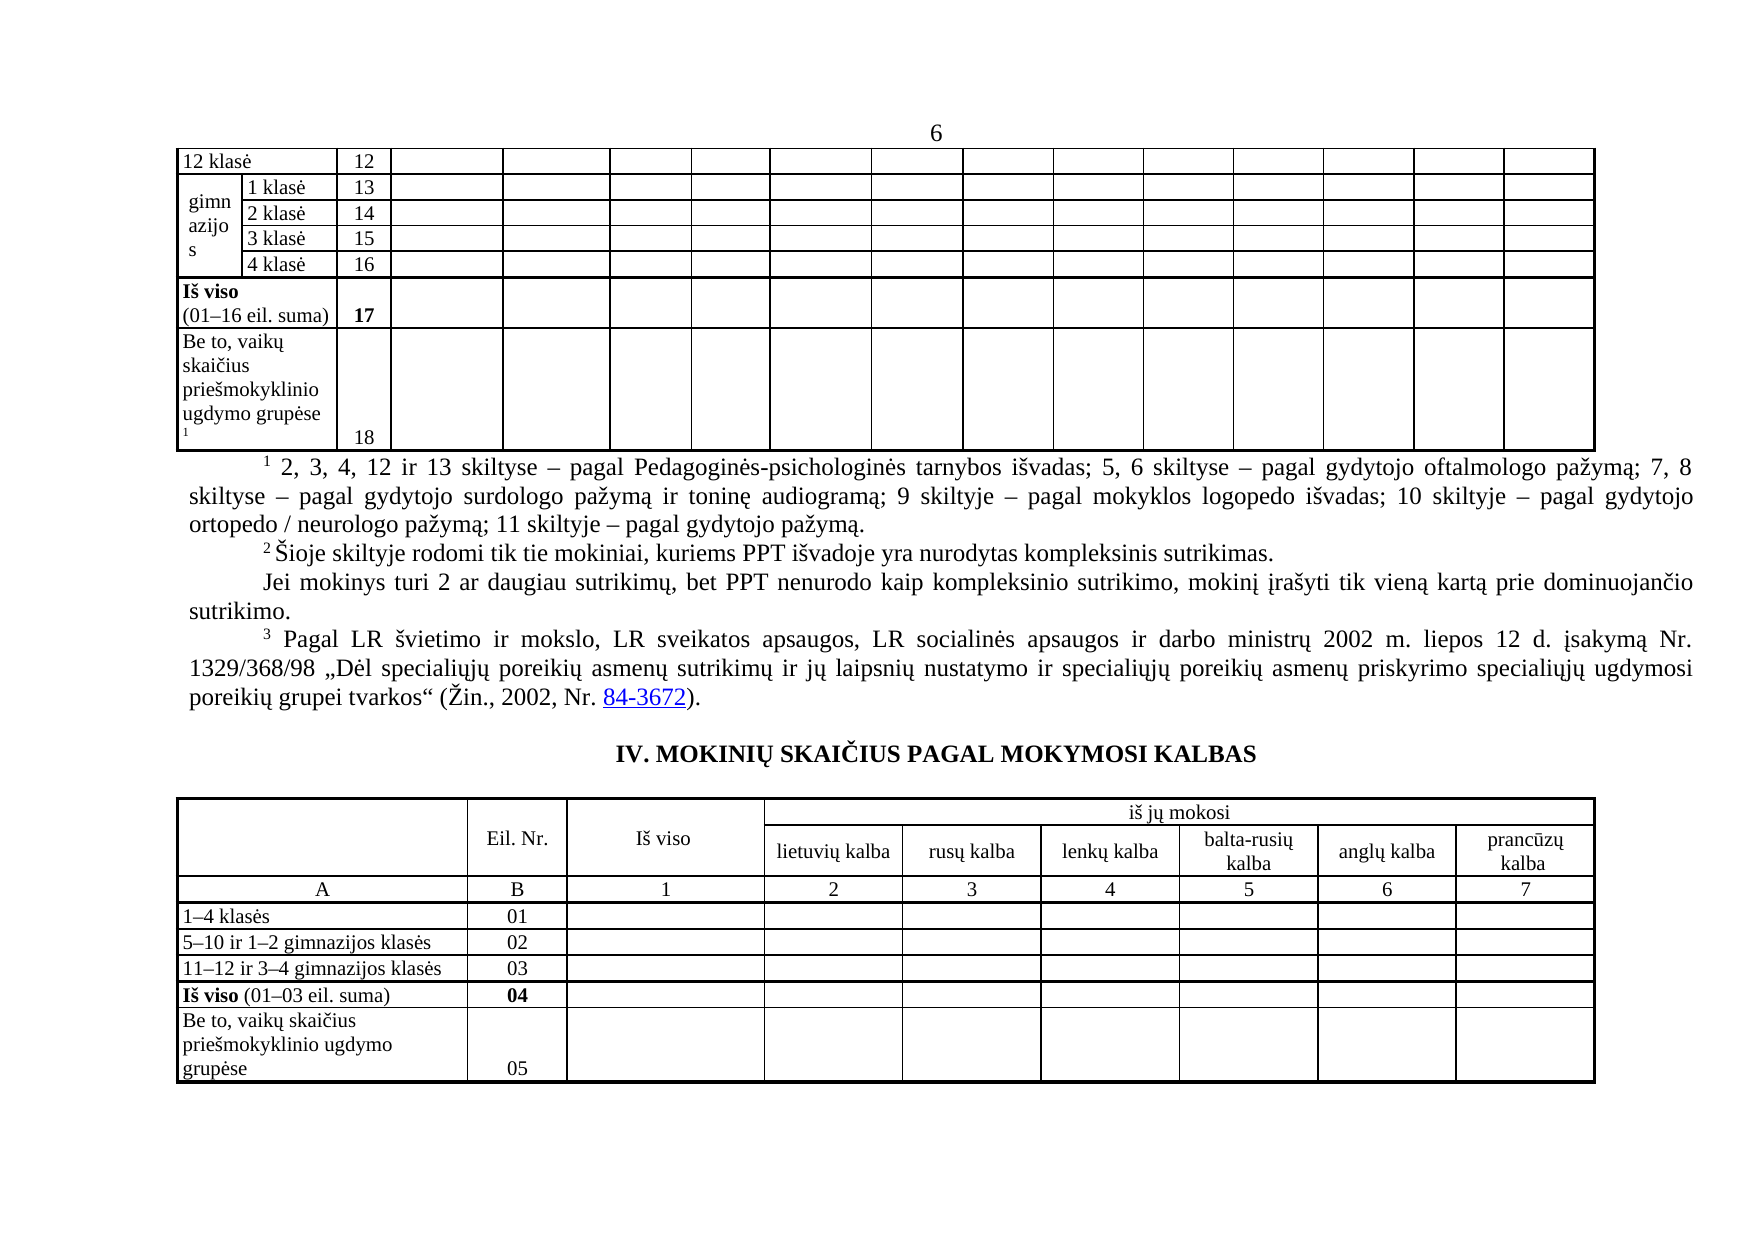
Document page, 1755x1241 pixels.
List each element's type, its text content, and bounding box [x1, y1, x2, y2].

table_cell [1505, 201, 1593, 224]
table_cell [1042, 930, 1179, 954]
table_cell [1054, 329, 1143, 449]
table_cell [1144, 252, 1233, 276]
table_cell [872, 226, 962, 250]
table_cell [692, 279, 769, 327]
table_cell [392, 175, 502, 199]
table_cell [1180, 983, 1317, 1007]
table_cell [1415, 149, 1503, 173]
table_cell 3 [903, 877, 1040, 901]
table_cell [1457, 983, 1593, 1007]
table_cell [1234, 201, 1323, 224]
table_cell [392, 252, 502, 276]
table_cell [765, 1008, 902, 1080]
table_cell [1054, 149, 1143, 173]
table_cell [611, 252, 691, 276]
table_cell balta-rusių kalba [1180, 826, 1317, 875]
table_cell [568, 904, 764, 928]
table_cell [771, 252, 871, 276]
table_cell [1415, 175, 1503, 199]
table_cell [1324, 329, 1413, 449]
table_cell 3 klasė [243, 226, 336, 250]
table_cell 18 [338, 329, 390, 449]
table_cell [964, 226, 1053, 250]
table_cell [504, 279, 609, 327]
table_cell lenkų kalba [1042, 826, 1179, 875]
table_cell [903, 930, 1040, 954]
table_cell [872, 175, 962, 199]
text 3 Pagal LR švietimo ir mokslo, LR sveikatos apsaugos, LR socialinės apsaugos ir darbo ministrų 2002 m. liepos 12 d. įsakymą Nr. 1329/368/98 „Dėl specialiųjų poreikių asmenų sutrikimų ir jų laipsnių nustatymo ir specialiųjų poreikių asmenų priskyrimo specialiųjų ugdymosi poreikių grupei tvarkos“ (Žin., 2002, Nr. 84-3672). [189, 624, 1695, 711]
table_cell [504, 252, 609, 276]
table_cell 5 [1180, 877, 1317, 901]
table_cell [611, 175, 691, 199]
table_cell 13 [338, 175, 390, 199]
table_cell [1319, 956, 1455, 979]
table_cell [964, 279, 1053, 327]
table_cell rusų kalba [903, 826, 1040, 875]
table_cell [771, 149, 871, 173]
table_cell [1180, 904, 1317, 928]
table_cell [611, 226, 691, 250]
table_cell [872, 329, 962, 449]
table_cell [1234, 226, 1323, 250]
table_cell [392, 279, 502, 327]
table_cell 04 [468, 983, 566, 1007]
table_cell 4 [1042, 877, 1179, 901]
table_cell [1505, 252, 1593, 276]
table_cell [568, 930, 764, 954]
table_cell 1 klasė [243, 175, 336, 199]
table_cell [1415, 226, 1503, 250]
table_cell [903, 983, 1040, 1007]
table_cell lietuvių kalba [765, 826, 902, 875]
table_cell [504, 226, 609, 250]
table_cell Iš viso (01–16 eil. suma) [179, 279, 336, 327]
table_cell [903, 904, 1040, 928]
table_cell 4 klasė [243, 252, 336, 276]
table_cell [765, 930, 902, 954]
table_cell [1054, 226, 1143, 250]
table_cell 7 [1457, 877, 1593, 901]
table_cell [1319, 1008, 1455, 1080]
table_cell [611, 329, 691, 449]
table_cell [1505, 226, 1593, 250]
table_cell [1319, 983, 1455, 1007]
table_cell [1319, 930, 1455, 954]
table_header Eil. Nr. [468, 800, 566, 875]
table_cell [392, 149, 502, 173]
table_cell [692, 329, 769, 449]
table_cell [1144, 279, 1233, 327]
table_cell [1042, 983, 1179, 1007]
table_cell [692, 201, 769, 224]
table_cell [903, 1008, 1040, 1080]
table_cell [568, 1008, 764, 1080]
table_cell [1457, 1008, 1593, 1080]
table_header [179, 800, 467, 875]
table_cell [1505, 279, 1593, 327]
table_cell [1324, 175, 1413, 199]
table_cell [964, 252, 1053, 276]
table_cell [1042, 1008, 1179, 1080]
table_cell [1234, 252, 1323, 276]
table_cell [1324, 226, 1413, 250]
table_cell [504, 329, 609, 449]
table_cell [1234, 175, 1323, 199]
table_cell [504, 201, 609, 224]
table_cell 12 [338, 149, 390, 173]
text 2 Šioje skiltyje rodomi tik tie mokiniai, kuriems PPT išvadoje yra nurodytas kompleksinis sutrikimas. [189, 538, 1695, 567]
table_cell [1324, 201, 1413, 224]
table_cell [1054, 201, 1143, 224]
text 1 2, 3, 4, 12 ir 13 skiltyse – pagal Pedagoginės-psichologinės tarnybos išvadas; 5, 6 skiltyse – pagal gydytojo oftalmologo pažymą; 7, 8 skiltyse – pagal gydytojo surdologo pažymą ir toninę audiogramą; 9 skiltyje – pagal mokyklos logopedo išvadas; 10 skiltyje – pagal gydytojo ortopedo / neurologo pažymą; 11 skiltyje – pagal gydytojo pažymą. [189, 452, 1695, 538]
table_cell [504, 175, 609, 199]
table_cell [692, 226, 769, 250]
table_cell 17 [338, 279, 390, 327]
table_cell B [468, 877, 566, 901]
table_cell Iš viso (01–03 eil. suma) [179, 983, 467, 1007]
table_cell [392, 201, 502, 224]
table_cell 16 [338, 252, 390, 276]
table_cell [692, 149, 769, 173]
table_cell Be to, vaikų skaičius priešmokyklinio ugdymo grupėse [179, 1008, 467, 1080]
table_cell [1415, 329, 1503, 449]
table_cell 11–12 ir 3–4 gimnazijos klasės [179, 956, 467, 979]
table_cell [1234, 329, 1323, 449]
text Jei mokinys turi 2 ar daugiau sutrikimų, bet PPT nenurodo kaip kompleksinio sutrikimo, mokinį įrašyti tik vieną kartą prie dominuojančio sutrikimo. [189, 567, 1695, 624]
table_header Iš viso [568, 800, 764, 875]
table_cell A [179, 877, 467, 901]
table_cell [1042, 904, 1179, 928]
table_cell [1457, 904, 1593, 928]
table_cell [1144, 175, 1233, 199]
table_cell [765, 983, 902, 1007]
table_cell [964, 175, 1053, 199]
table_cell [1180, 1008, 1317, 1080]
table_cell [392, 329, 502, 449]
table_cell gimnazijos [179, 175, 241, 276]
table_cell [1144, 201, 1233, 224]
table_cell prancūzų kalba [1457, 826, 1593, 875]
table_cell [1505, 329, 1593, 449]
table_cell [771, 201, 871, 224]
table_cell [765, 904, 902, 928]
table_cell [1324, 279, 1413, 327]
table_cell [1054, 252, 1143, 276]
table_cell [1505, 175, 1593, 199]
table_cell [872, 279, 962, 327]
table_cell [1054, 175, 1143, 199]
table_cell [1415, 279, 1503, 327]
table_cell [504, 149, 609, 173]
table_cell 14 [338, 201, 390, 224]
text IV. mokinių skaičius pagal mokymosi kalbas [177, 739, 1695, 768]
table_cell 01 [468, 904, 566, 928]
table_cell 1 [568, 877, 764, 901]
table_cell [1144, 149, 1233, 173]
table_cell [692, 252, 769, 276]
table_cell [611, 149, 691, 173]
table_cell [1457, 956, 1593, 979]
table_cell [1054, 279, 1143, 327]
table_cell [872, 149, 962, 173]
table_cell [771, 175, 871, 199]
table_cell [1324, 149, 1413, 173]
table_cell [1234, 279, 1323, 327]
table_cell [1415, 201, 1503, 224]
table_cell [964, 201, 1053, 224]
table_cell [771, 329, 871, 449]
table_cell [872, 201, 962, 224]
table_cell [771, 226, 871, 250]
table_cell 03 [468, 956, 566, 979]
table_cell [1415, 252, 1503, 276]
table_cell 02 [468, 930, 566, 954]
table_cell [771, 279, 871, 327]
table_cell [1505, 149, 1593, 173]
table_cell [611, 201, 691, 224]
table_cell [1234, 149, 1323, 173]
table_header iš jų mokosi [765, 800, 1593, 824]
table_cell 1–4 klasės [179, 904, 467, 928]
table_cell 5–10 ir 1–2 gimnazijos klasės [179, 930, 467, 954]
table_cell [1144, 329, 1233, 449]
table_cell [1180, 930, 1317, 954]
table_cell [1319, 904, 1455, 928]
table_cell Be to, vaikų skaičius priešmokyklinio ugdymo grupėse 1 [179, 329, 336, 449]
table_cell 15 [338, 226, 390, 250]
table_cell [964, 149, 1053, 173]
table_cell [1042, 956, 1179, 979]
table_cell [692, 175, 769, 199]
table_cell 2 klasė [243, 201, 336, 224]
table_cell [964, 329, 1053, 449]
table_cell 05 [468, 1008, 566, 1080]
table_cell [1180, 956, 1317, 979]
table_cell 12 klasė [179, 149, 336, 173]
table_cell 2 [765, 877, 902, 901]
table_cell [765, 956, 902, 979]
table_cell 6 [1319, 877, 1455, 901]
table_cell [568, 983, 764, 1007]
table_cell [1457, 930, 1593, 954]
table_cell [872, 252, 962, 276]
table_cell [1144, 226, 1233, 250]
table_cell [392, 226, 502, 250]
table_cell [611, 279, 691, 327]
table_cell [568, 956, 764, 979]
table_cell anglų kalba [1319, 826, 1455, 875]
table_cell [1324, 252, 1413, 276]
table_cell [903, 956, 1040, 979]
